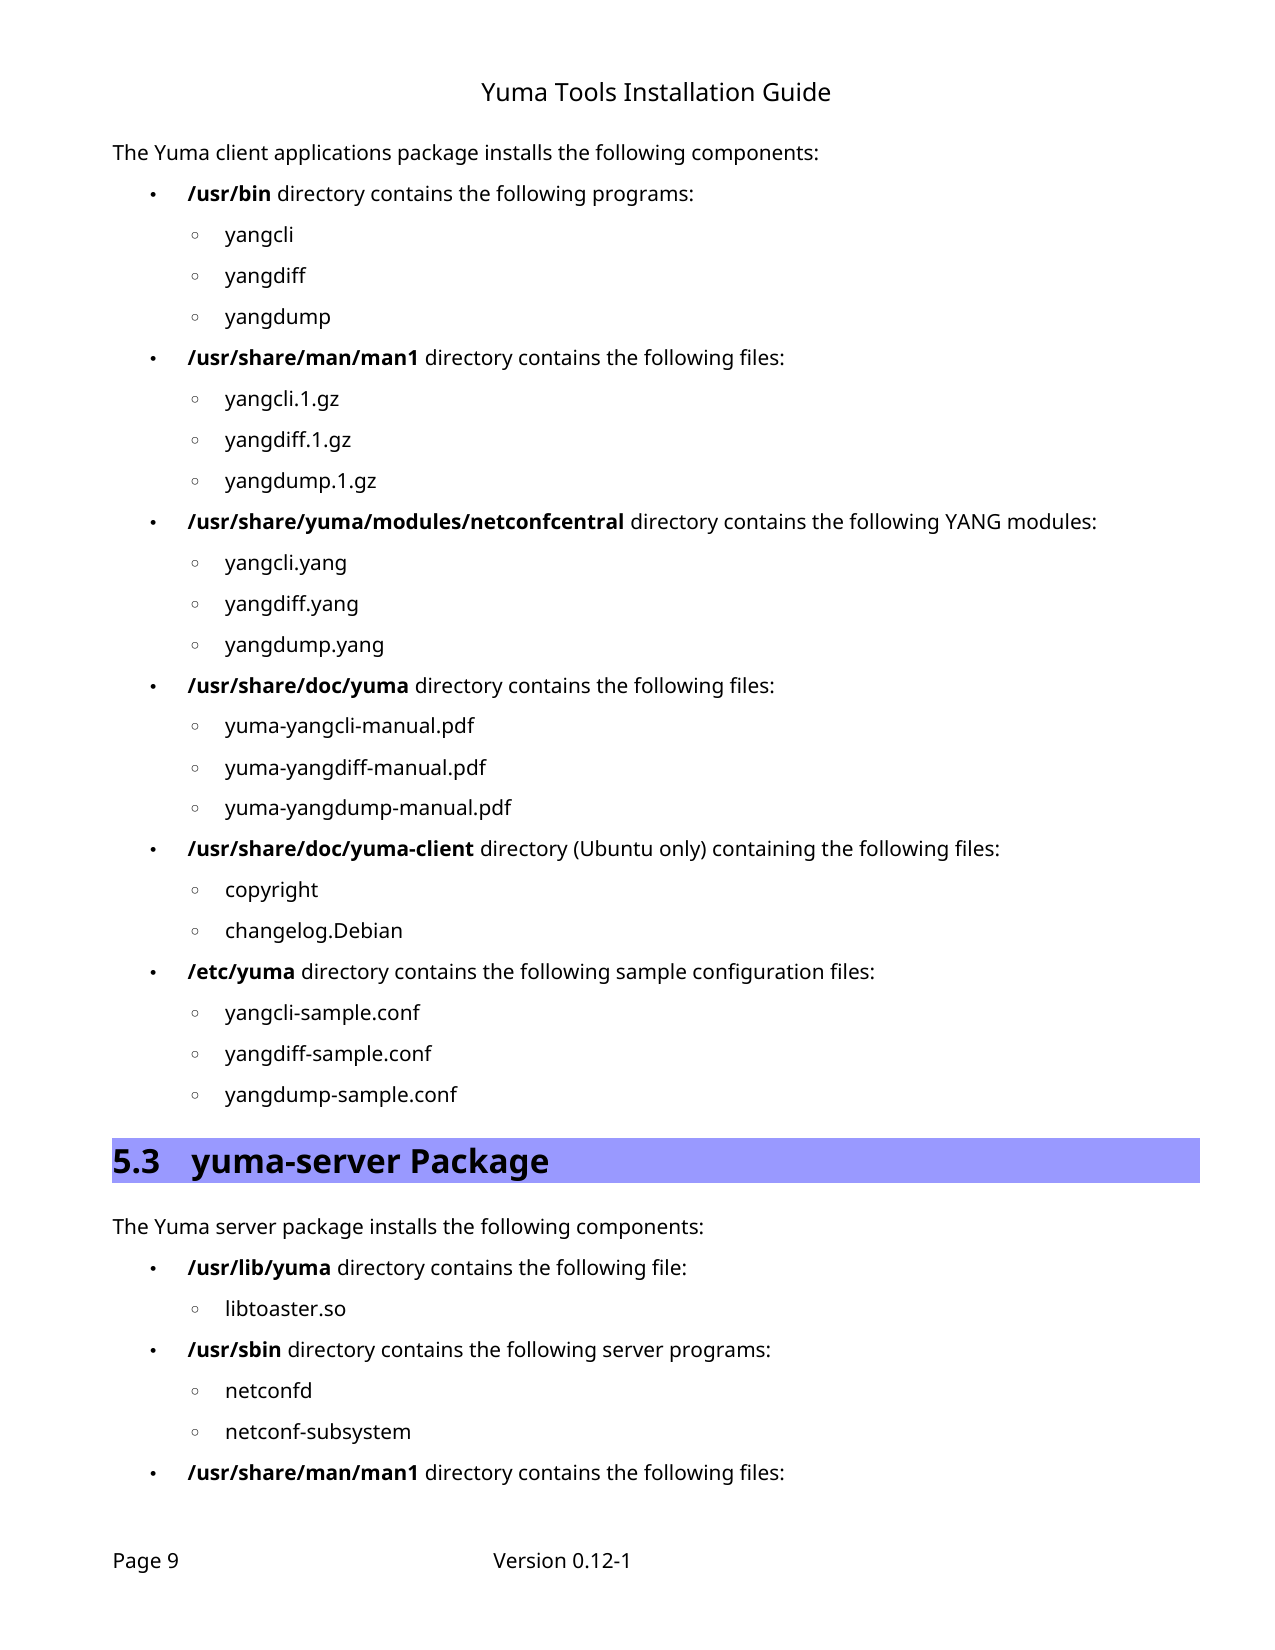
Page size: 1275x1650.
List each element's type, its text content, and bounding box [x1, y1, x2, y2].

list yangcli.1.gz [187, 384, 1200, 413]
text The Yuma client applications package installs the following components: [112, 138, 1200, 167]
list yangcli [187, 220, 1200, 249]
list /usr/share/man/man1 directory contains the following files: [150, 343, 1200, 372]
list yangdump.yang [187, 630, 1200, 658]
list yuma-yangdiff-manual.pdf [187, 753, 1200, 781]
list /usr/share/doc/yuma directory contains the following files: [150, 671, 1200, 699]
list yangdump [187, 302, 1200, 331]
list netconfd [187, 1376, 1200, 1404]
list yuma-yangcli-manual.pdf [187, 712, 1200, 740]
list netconf-subsystem [187, 1417, 1200, 1445]
list yangcli.yang [187, 548, 1200, 576]
list yangdump-sample.conf [187, 1080, 1200, 1108]
list /usr/share/yuma/modules/netconfcentral directory contains the following YANG modules: [150, 507, 1200, 535]
list copyright [187, 875, 1200, 904]
list /usr/share/doc/yuma-client directory (Ubuntu only) containing the following files: [150, 834, 1200, 863]
list /usr/sbin directory contains the following server programs: [150, 1335, 1200, 1363]
list yangdiff.yang [187, 589, 1200, 617]
list /usr/bin directory contains the following programs: [150, 179, 1200, 208]
text The Yuma server package installs the following components: [112, 1212, 1200, 1241]
list yangcli-sample.conf [187, 998, 1200, 1027]
list yuma-yangdump-manual.pdf [187, 793, 1200, 822]
list /usr/lib/yuma directory contains the following file: [150, 1253, 1200, 1282]
list /etc/yuma directory contains the following sample configuration files: [150, 957, 1200, 986]
list yangdiff-sample.conf [187, 1039, 1200, 1068]
list yangdump.1.gz [187, 466, 1200, 494]
list /usr/share/man/man1 directory contains the following files: [150, 1458, 1200, 1486]
list changelog.Debian [187, 916, 1200, 945]
list yangdiff.1.gz [187, 425, 1200, 453]
subtitle yuma-server Package [112, 1138, 1200, 1183]
list libtoaster.so [187, 1294, 1200, 1323]
list yangdiff [187, 261, 1200, 290]
